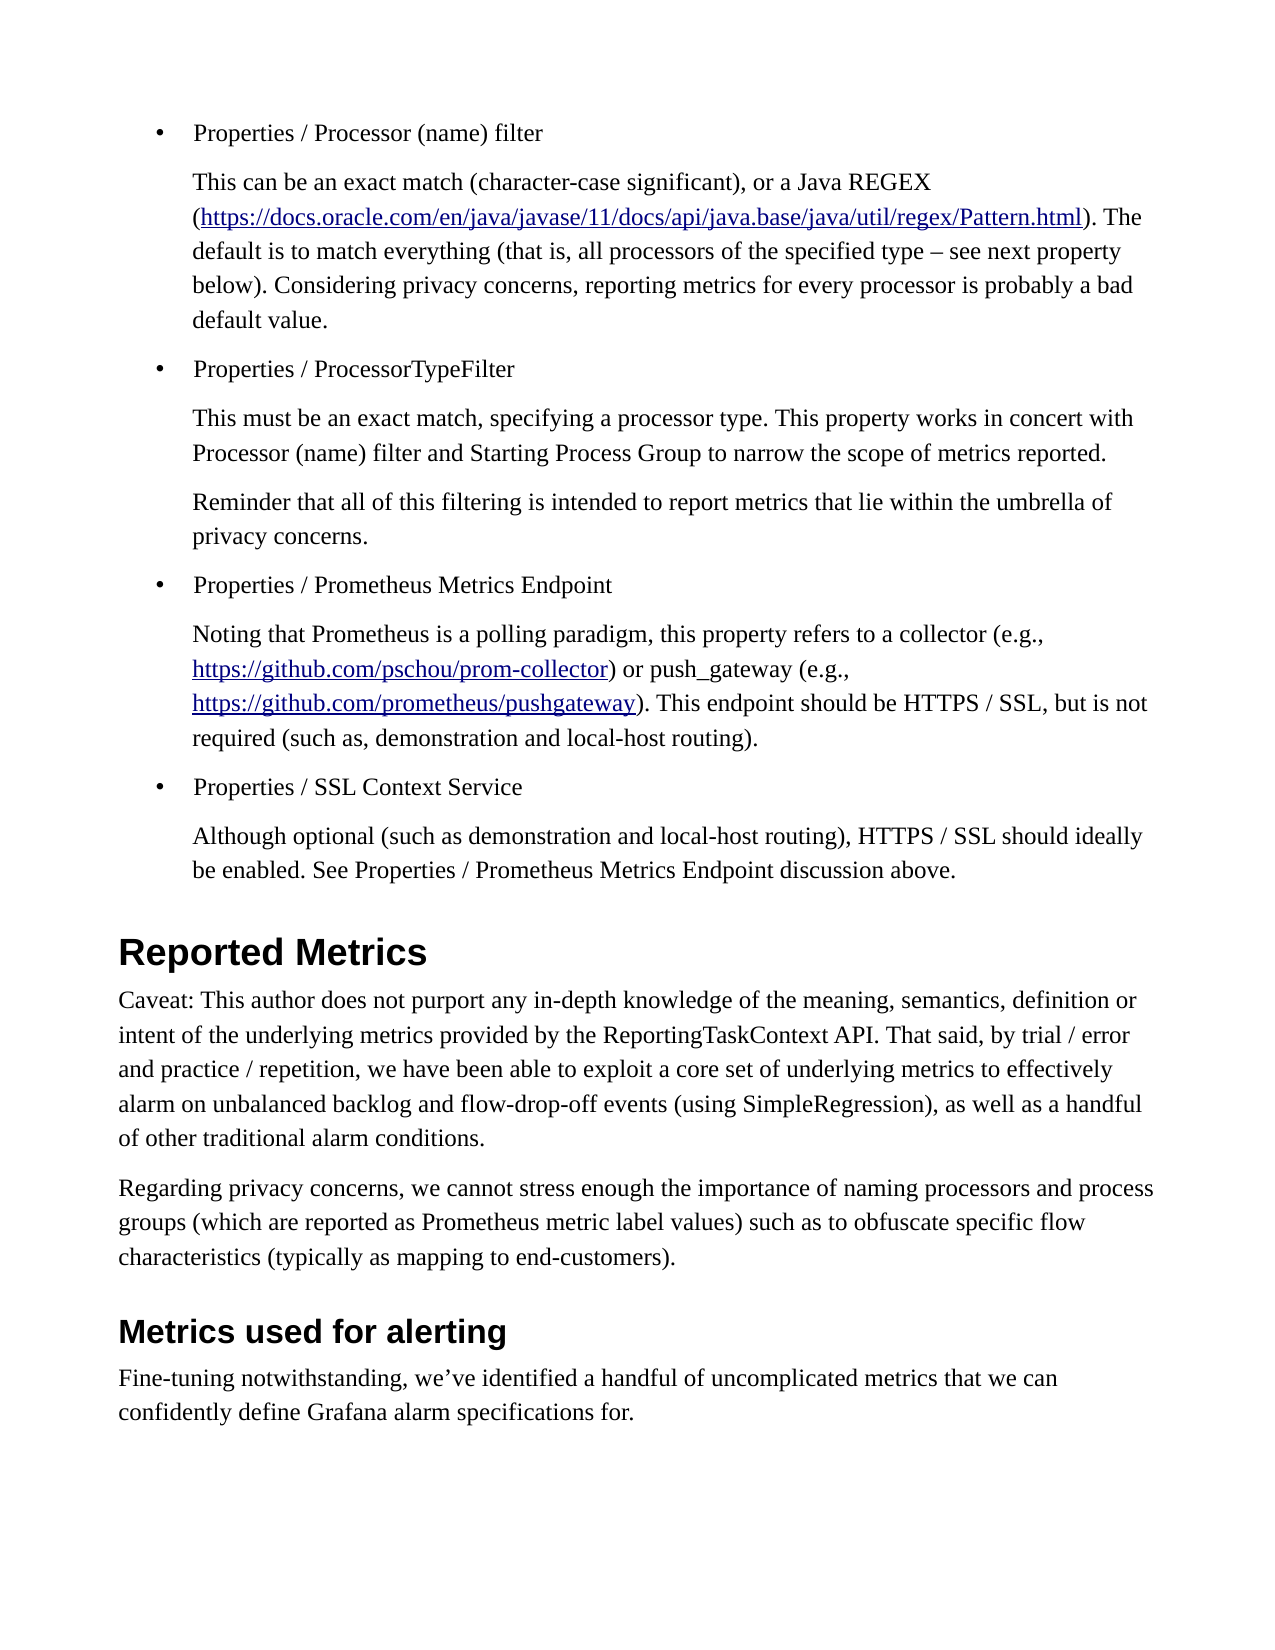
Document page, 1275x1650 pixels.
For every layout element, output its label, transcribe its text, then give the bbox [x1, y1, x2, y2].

text Although optional (such as demonstration and local-host routing), HTTPS / SSL should ideally be enabled. See Properties / Prometheus Metrics Endpoint discussion above. [192, 821, 1157, 884]
text Regarding privacy concerns, we cannot stress enough the importance of naming processors and process groups (which are reported as Prometheus metric label values) such as to obfuscate specific flow characteristics (typically as mapping to end-customers). [118, 1173, 1157, 1270]
list Properties / SSL Context Service [156, 772, 1157, 801]
list Properties / Processor (name) filter [156, 118, 1157, 147]
text Noting that Prometheus is a polling paradigm, this property refers to a collector (e.g., https://github.com/pschou/prom-collector) or push_gateway (e.g., https://github.com/prometheus/pushgateway). This endpoint should be HTTPS / SSL, but is not required (such as, demonstration and local-host routing). [192, 619, 1157, 752]
subtitle Reported Metrics [118, 929, 1157, 973]
list Properties / Prometheus Metrics Endpoint [156, 570, 1157, 599]
text Caveat: This author does not purport any in-depth knowledge of the meaning, semantics, definition or intent of the underlying metrics provided by the ReportingTaskContext API. That said, by trial / error and practice / repetition, we have been able to exploit a core set of underlying metrics to effectively alarm on unbalanced backlog and flow-drop-off events (using SimpleRegression), as well as a handful of other traditional alarm conditions. [118, 986, 1157, 1152]
subtitle Metrics used for alerting [118, 1311, 1157, 1350]
text This can be an exact match (character-case significant), or a Java REGEX (https://docs.oracle.com/en/java/javase/11/docs/api/java.base/java/util/regex/Pattern.html). The default is to match everything (that is, all processors of the specified type – see next property below). Considering privacy concerns, reporting metrics for every processor is probably a bad default value. [192, 167, 1157, 334]
list Properties / ProcessorTypeFilter [156, 354, 1157, 383]
text Fine-tuning notwithstanding, we’ve identified a handful of uncomplicated metrics that we can confidently define Grafana alarm specifications for. [118, 1363, 1157, 1426]
text Reminder that all of this filtering is intended to report metrics that lie within the umbrella of privacy concerns. [192, 487, 1157, 550]
text This must be an exact match, specifying a processor type. This property works in concert with Processor (name) filter and Starting Process Group to narrow the scope of metrics reported. [192, 403, 1157, 466]
